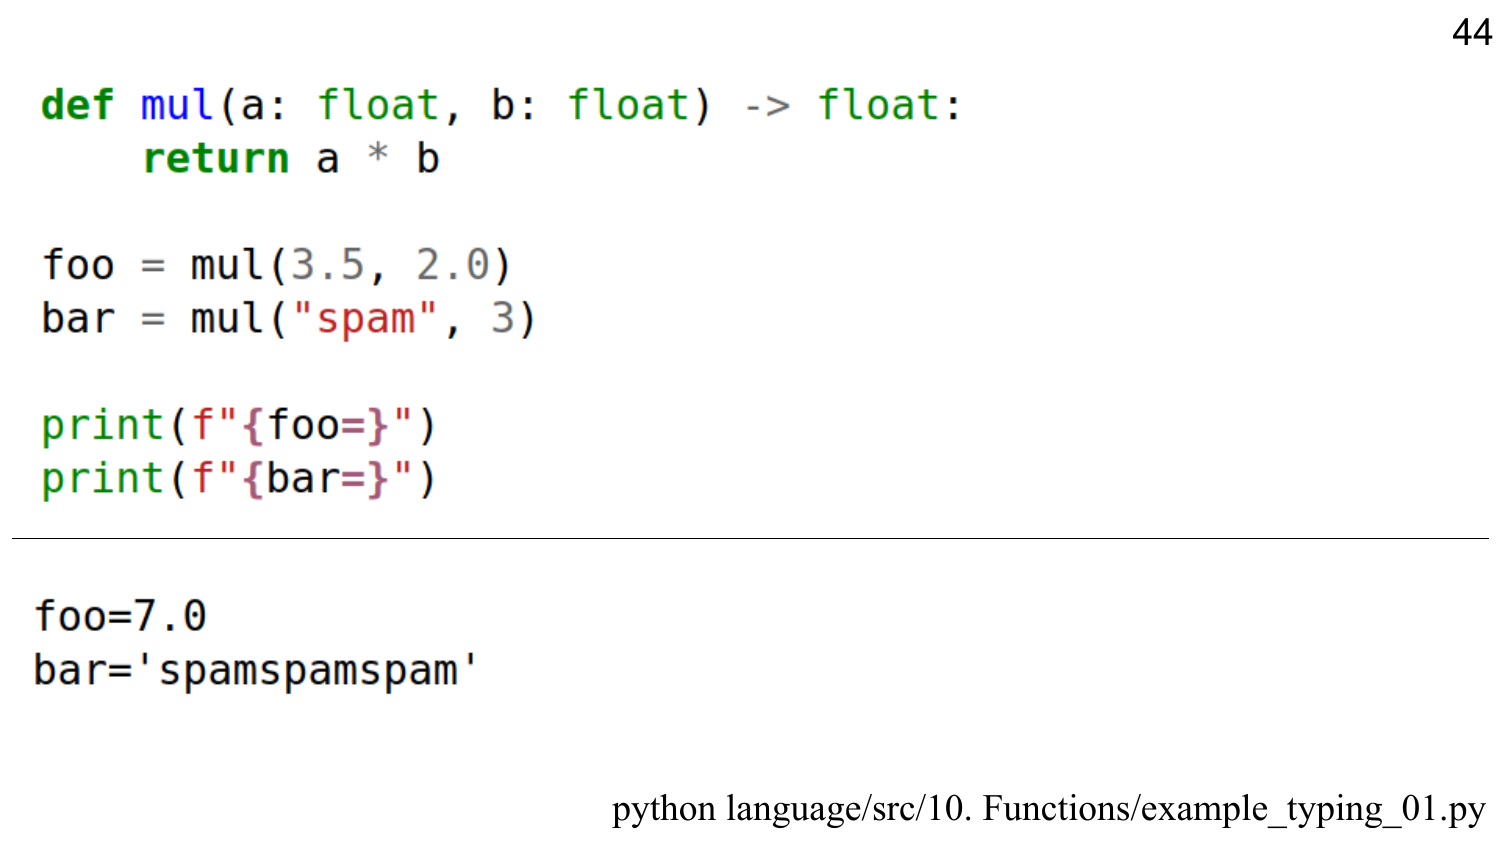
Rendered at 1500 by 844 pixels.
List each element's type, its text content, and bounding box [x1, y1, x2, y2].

picture [27, 74, 971, 513]
picture [25, 582, 490, 702]
text_box python language/src/10. Functions/example_typing_01.py [612, 775, 1500, 836]
